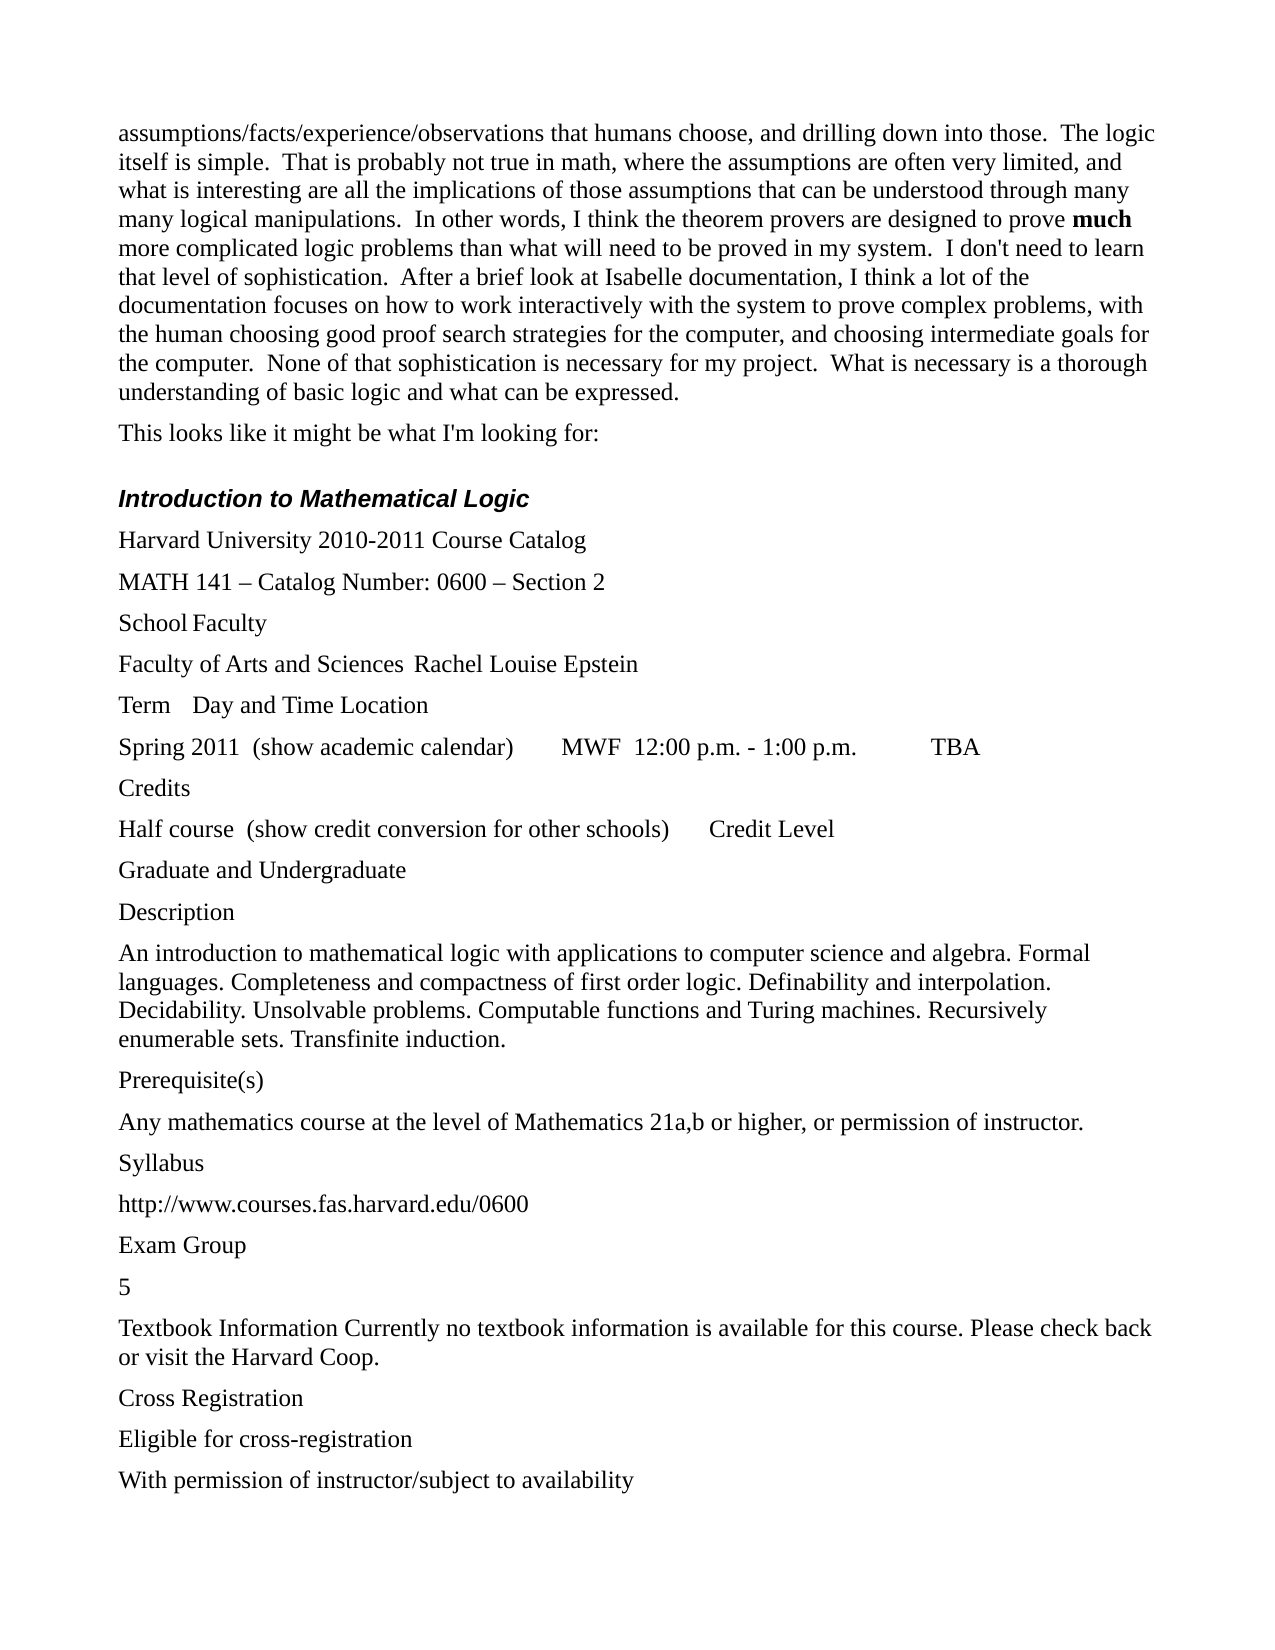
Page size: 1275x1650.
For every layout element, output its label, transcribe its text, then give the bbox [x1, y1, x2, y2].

text Description [118, 897, 1157, 925]
text Credits [118, 773, 1157, 802]
text Exam Group [118, 1230, 1157, 1259]
text Eligible for cross-registration [118, 1424, 1157, 1453]
text Cross Registration [118, 1383, 1157, 1412]
text Textbook Information Currently no textbook information is available for this course. Please check back or visit the Harvard Coop. [118, 1313, 1157, 1370]
text Prerequisite(s) [118, 1065, 1157, 1094]
text http://www.courses.fas.harvard.edu/0600 [118, 1189, 1157, 1218]
text Term Day and Time Location [118, 690, 1157, 719]
text An introduction to mathematical logic with applications to computer science and algebra. Formal languages. Completeness and compactness of first order logic. Definability and interpolation. Decidability. Unsolvable problems. Computable functions and Turing machines. Recursively enumerable sets. Transfinite induction. [118, 938, 1157, 1053]
text Syllabus [118, 1148, 1157, 1177]
text 5 [118, 1272, 1157, 1300]
text This looks like it might be what I'm looking for: [118, 418, 1157, 447]
subtitle Introduction to Mathematical Logic [118, 484, 1157, 513]
text Harvard University 2010-2011 Course Catalog [118, 525, 1157, 554]
text Any mathematics course at the level of Mathematics 21a,b or higher, or permission of instructor. [118, 1107, 1157, 1135]
text Spring 2011 (show academic calendar) MWF 12:00 p.m. - 1:00 p.m. TBA [118, 732, 1157, 760]
text Half course (show credit conversion for other schools) Credit Level [118, 814, 1157, 843]
text MATH 141 – Catalog Number: 0600 – Section 2 [118, 567, 1157, 595]
text With permission of instructor/subject to availability [118, 1465, 1157, 1494]
text assumptions/facts/experience/observations that humans choose, and drilling down into those. The logic itself is simple. That is probably not true in math, where the assumptions are often very limited, and what is interesting are all the implications of those assumptions that can be understood through many many logical manipulations. In other words, I think the theorem provers are designed to prove much more complicated logic problems than what will need to be proved in my system. I don't need to learn that level of sophistication. After a brief look at Isabelle documentation, I think a lot of the documentation focuses on how to work interactively with the system to prove complex problems, with the human choosing good proof search strategies for the computer, and choosing intermediate goals for the computer. None of that sophistication is necessary for my project. What is necessary is a thorough understanding of basic logic and what can be expressed. [118, 118, 1157, 406]
text Graduate and Undergraduate [118, 855, 1157, 884]
text School Faculty [118, 608, 1157, 637]
text Faculty of Arts and Sciences Rachel Louise Epstein [118, 649, 1157, 678]
